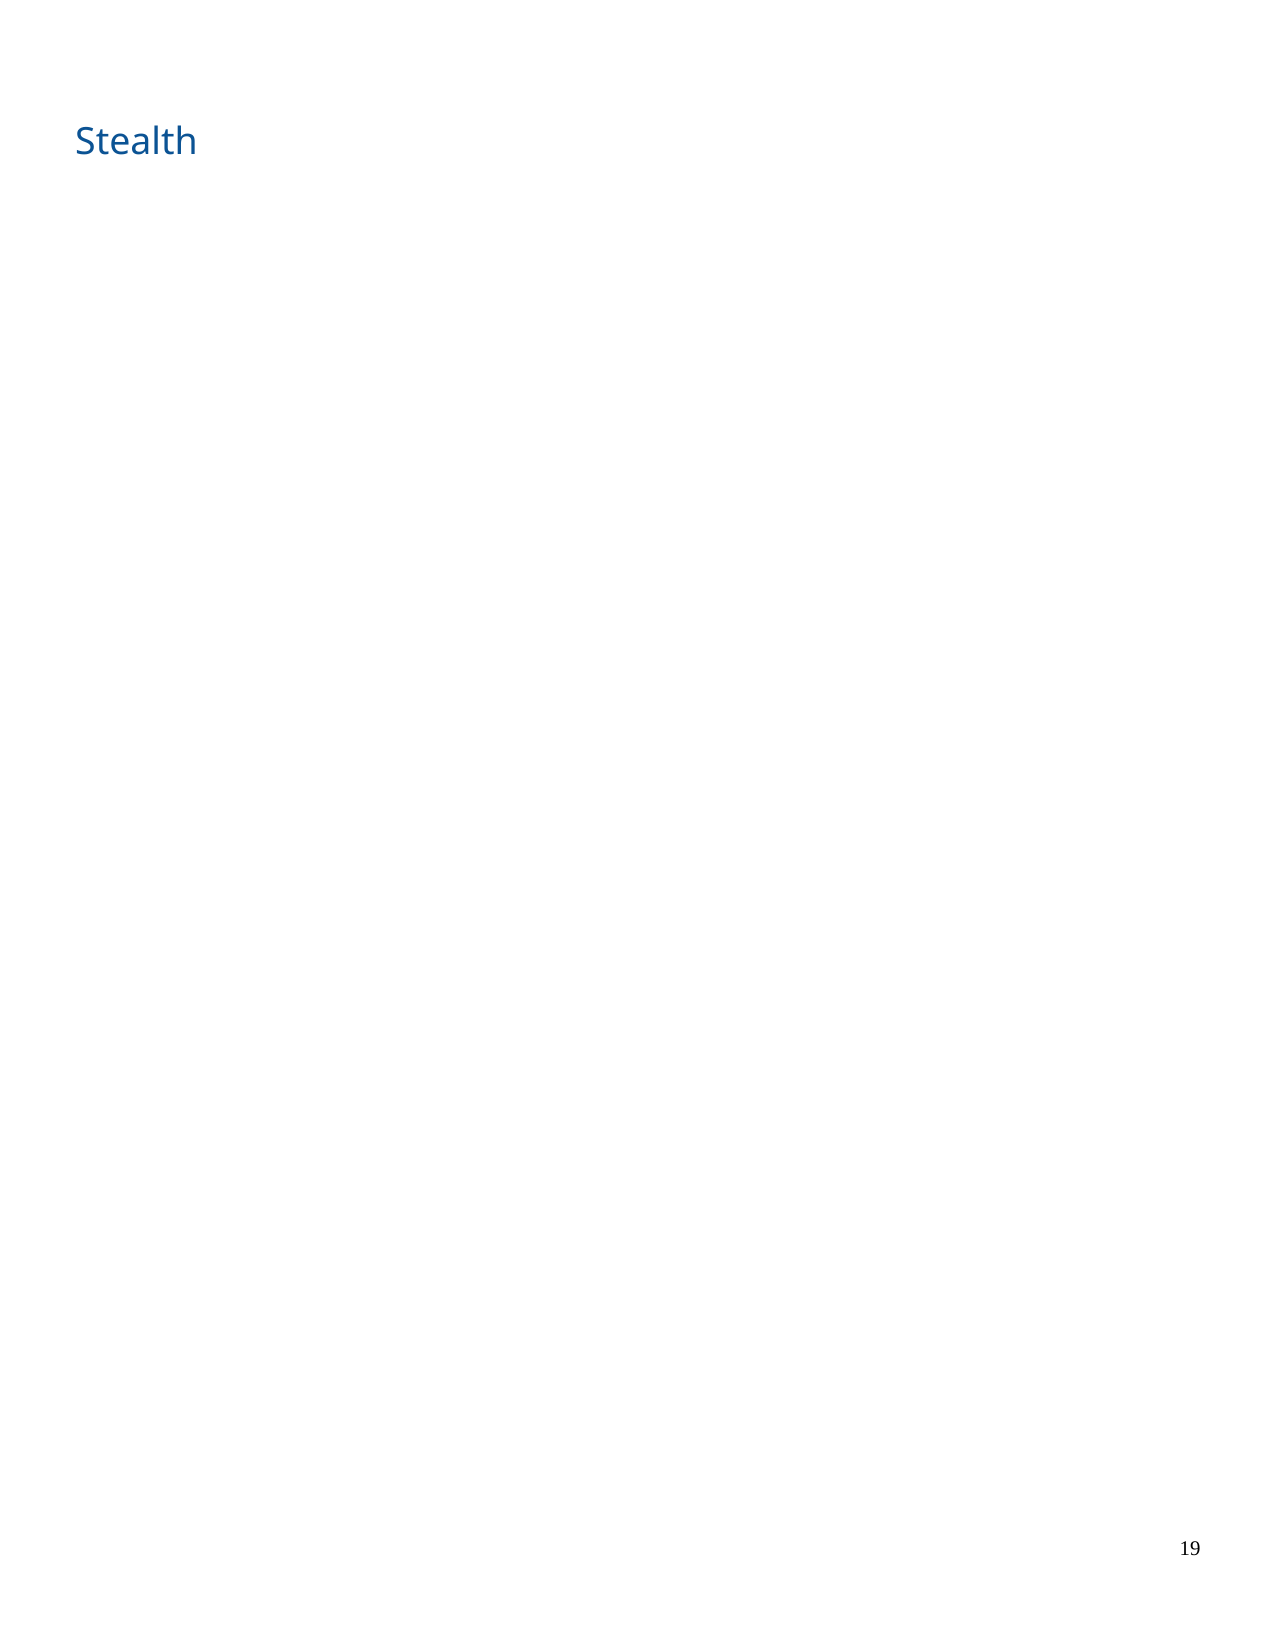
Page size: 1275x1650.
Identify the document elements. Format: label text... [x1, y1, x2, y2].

subtitle Stealth [75, 114, 622, 165]
